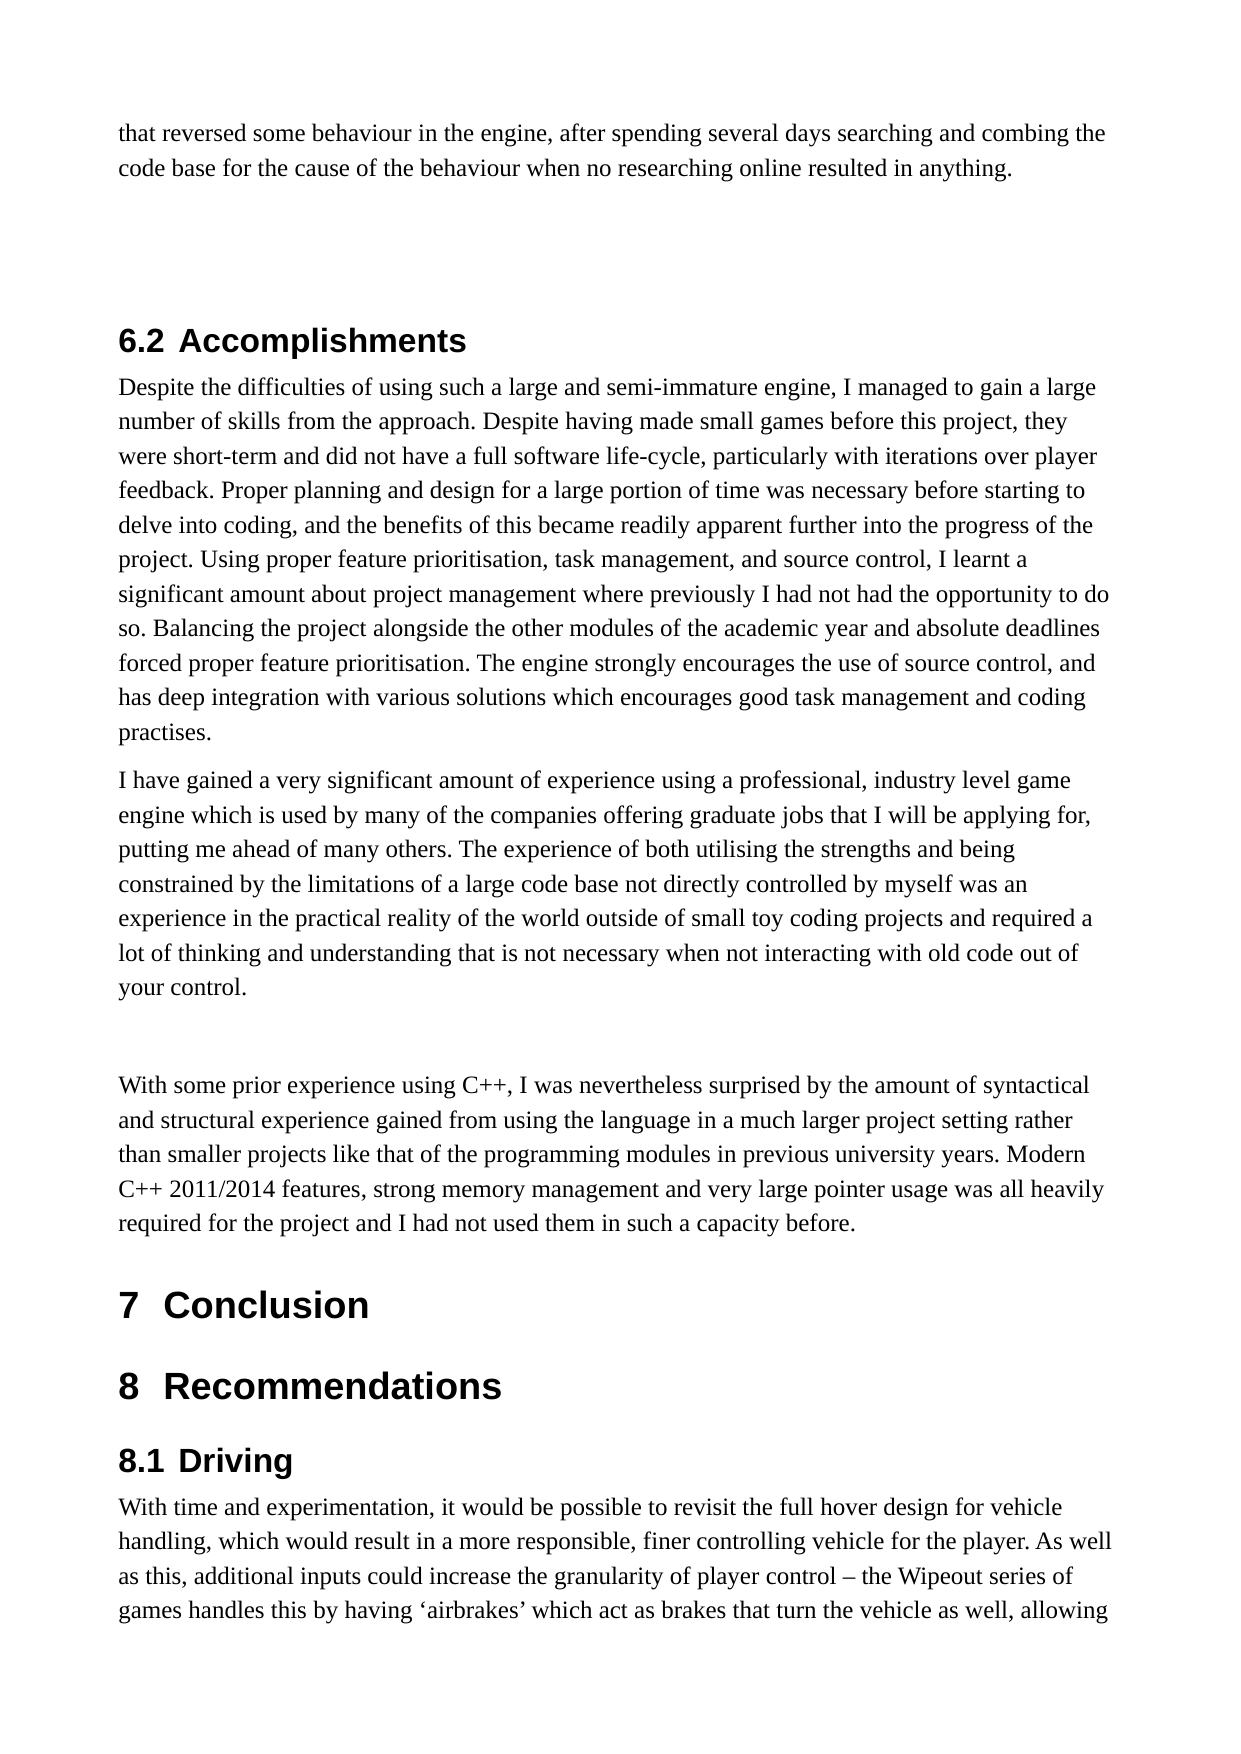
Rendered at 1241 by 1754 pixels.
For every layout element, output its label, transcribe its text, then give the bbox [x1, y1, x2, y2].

subtitle Recommendations [118, 1364, 1122, 1407]
text With time and experimentation, it would be possible to revisit the full hover design for vehicle handling, which would result in a more responsible, finer controlling vehicle for the player. As well as this, additional inputs could increase the granularity of player control – the Wipeout series of games handles this by having ‘airbrakes’ which act as brakes that turn the vehicle as well, allowing [118, 1492, 1122, 1624]
text that reversed some behaviour in the engine, after spending several days searching and combing the code base for the cause of the behaviour when no researching online resulted in anything. [118, 118, 1122, 181]
subtitle Conclusion [118, 1283, 1122, 1326]
text Despite the difficulties of using such a large and semi-immature engine, I managed to gain a large number of skills from the approach. Despite having made small games before this project, they were short-term and did not have a full software life-cycle, particularly with iterations over player feedback. Proper planning and design for a large portion of time was necessary before starting to delve into coding, and the benefits of this became readily apparent further into the progress of the project. Using proper feature prioritisation, task management, and source control, I learnt a significant amount about project management where previously I had not had the opportunity to do so. Balancing the project alongside the other modules of the academic year and absolute deadlines forced proper feature prioritisation. The engine strongly encourages the use of source control, and has deep integration with various solutions which encourages good task management and coding practises. [118, 372, 1122, 745]
text With some prior experience using C++, I was nevertheless surprised by the amount of syntactical and structural experience gained from using the language in a much larger project setting rather than smaller projects like that of the programming modules in previous university years. Modern C++ 2011/2014 features, strong memory management and very large pointer usage was all heavily required for the project and I had not used them in such a capacity before. [118, 1071, 1122, 1237]
text I have gained a very significant amount of experience using a professional, industry level game engine which is used by many of the companies offering graduate jobs that I will be applying for, putting me ahead of many others. The experience of both utilising the strengths and being constrained by the limitations of a large code base not directly controlled by myself was an experience in the practical reality of the world outside of small toy coding projects and required a lot of thinking and understanding that is not necessary when not interacting with old code out of your control. [118, 766, 1122, 1001]
subtitle Accomplishments [118, 321, 1122, 359]
subtitle Driving [118, 1441, 1122, 1479]
